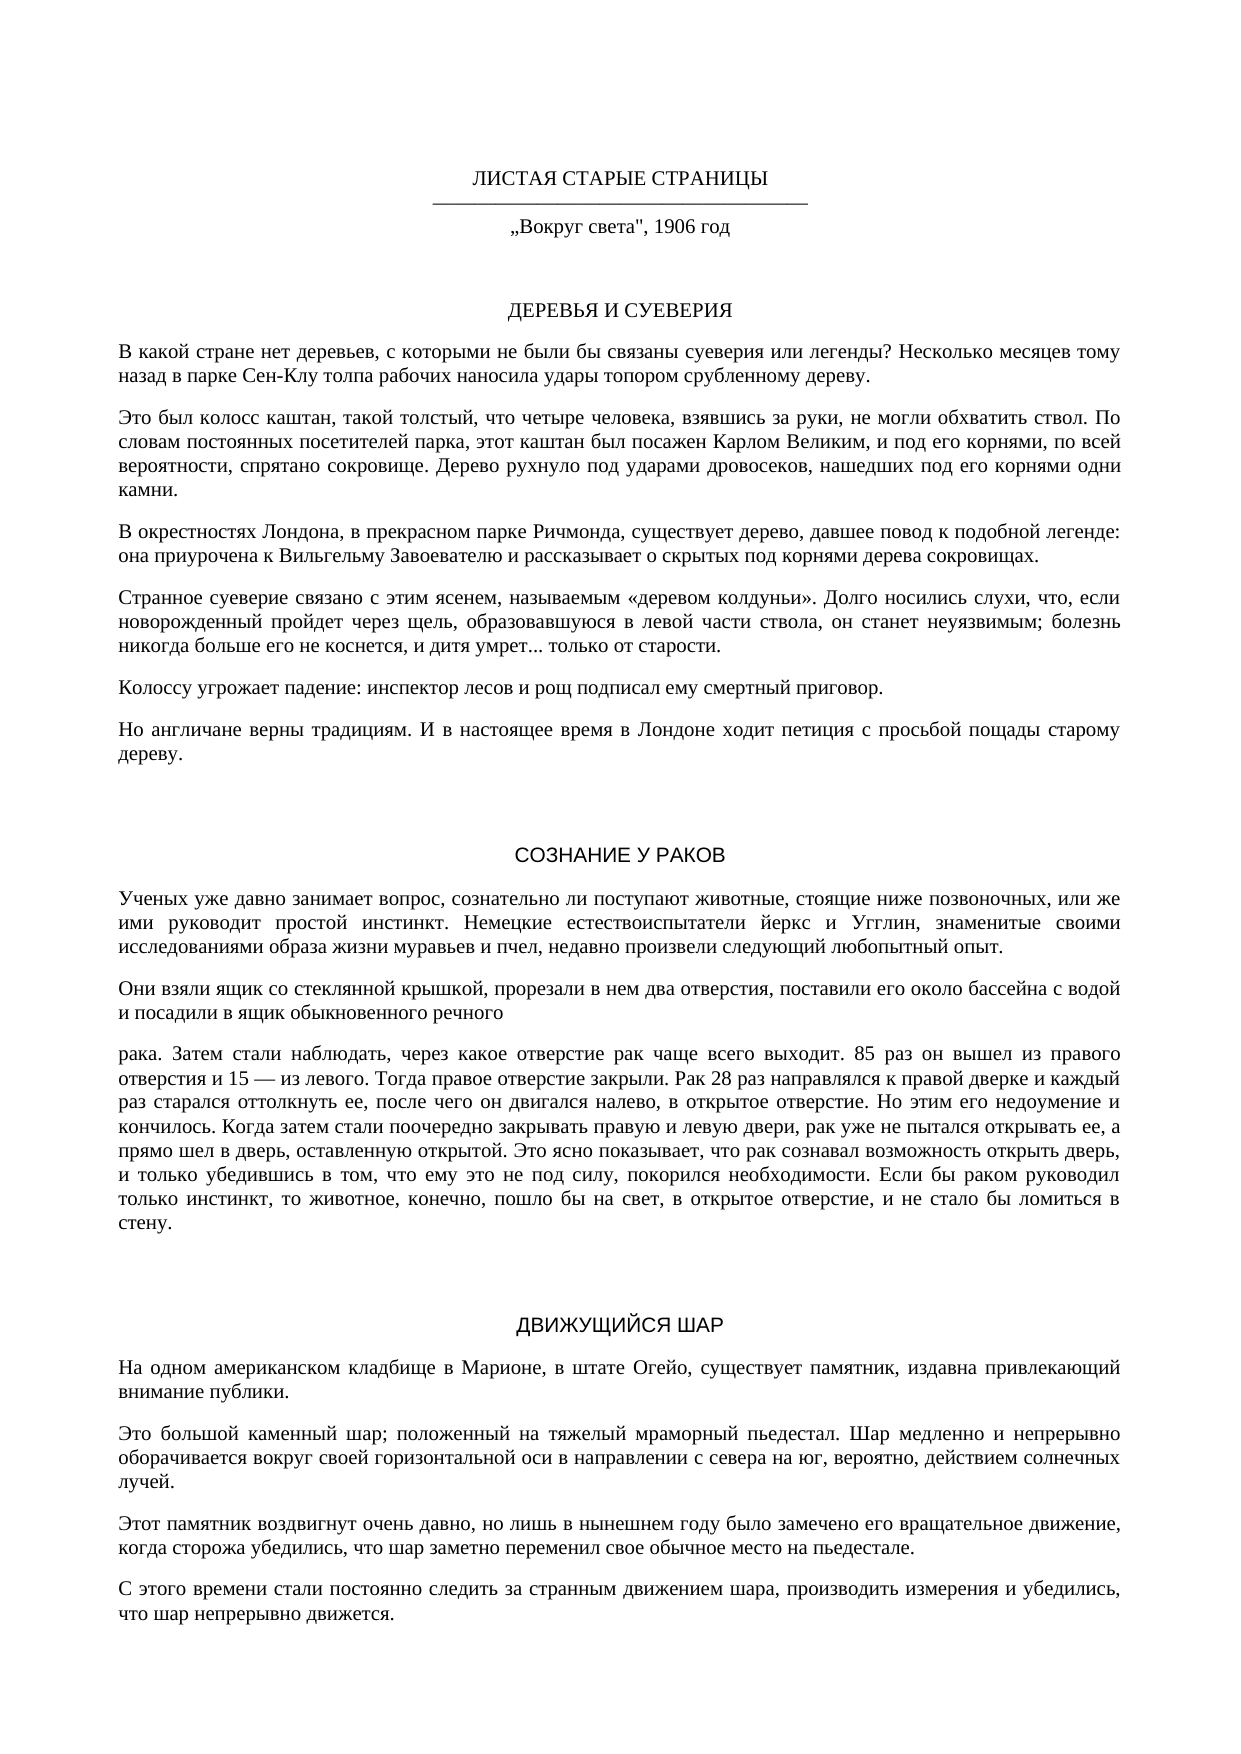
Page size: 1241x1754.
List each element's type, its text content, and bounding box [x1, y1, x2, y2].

subtitle СОЗНАНИЕ У РАКОВ [118, 843, 1122, 867]
text Они взяли ящик со стеклянной крышкой, прорезали в нем два отверстия, поставили его около бассейна с водой и посадили в ящик обыкновенного речного [118, 976, 1122, 1024]
text На одном американском кладбище в Марионе, в штате Огейо, существует памятник, издавна привлекающий внимание публики. [118, 1355, 1122, 1403]
text Это большой каменный шар; положенный на тяжелый мраморный пьедестал. Шар медленно и непрерывно оборачивается вокруг своей горизонтальной оси в направлении с севера на юг, вероятно, действием солнечных лучей. [118, 1421, 1122, 1493]
text С этого времени стали постоянно следить за странным движением шара, производить измерения и убедились, что шар непрерывно движется. [118, 1576, 1122, 1624]
text ДЕРЕВЬЯ И СУЕВЕРИЯ [118, 297, 1122, 322]
text Ученых уже давно занимает вопрос, сознательно ли поступают животные, стоящие ниже позвоночных, или же ими руководит простой инстинкт. Немецкие естествоиспытатели йеркс и Угглин, знаменитые своими исследованиями образа жизни муравьев и пчел, недавно произвели следующий любопытный опыт. [118, 886, 1122, 958]
text Это был колосс каштан, такой толстый, что четыре человека, взявшись за руки, не могли обхватить ствол. По словам постоянных посетителей парка, этот каштан был посажен Карлом Великим, и под его корнями, по всей вероятности, спрятано сокровище. Дерево рухнуло под ударами дровосеков, нашедших под его корнями одни камни. [118, 405, 1122, 501]
text Странное суеверие связано с этим ясенем, называемым «деревом колдуньи». Долго носились слухи, что, если новорожденный пройдет через щель, образовавшуюся в левой части ствола, он станет неуязвимым; болезнь никогда больше его не коснется, и дитя умрет... только от старости. [118, 585, 1122, 657]
text ЛИСТАЯ СТАРЫЕ СТРАНИЦЫ —————————————————— „Вокруг света", 1906 год [118, 166, 1122, 238]
text В окрестностях Лондона, в прекрасном парке Ричмонда, существует дерево, давшее повод к подобной легенде: она приурочена к Вильгельму Завоевателю и рассказывает о скрытых под корнями дерева сокровищах. [118, 519, 1122, 567]
text Колоссу угрожает падение: инспектор лесов и рощ подписал ему смертный приговор. [118, 675, 1122, 699]
text Но англичане верны традициям. И в настоящее время в Лондоне ходит петиция с просьбой пощады старому дереву. [118, 717, 1122, 765]
text В какой стране нет деревьев, с которыми не были бы связаны суеверия или легенды? Несколько месяцев тому назад в парке Сен-Клу толпа рабочих наносила удары топором срубленному дереву. [118, 339, 1122, 387]
subtitle ДВИЖУЩИЙСЯ ШАР [118, 1312, 1122, 1336]
text рака. Затем стали наблюдать, через какое отверстие рак чаще всего выходит. 85 раз он вышел из правого отверстия и 15 — из левого. Тогда правое отверстие закрыли. Рак 28 раз направлялся к правой дверке и каждый раз старался оттолкнуть ее, после чего он двигался налево, в открытое отверстие. Но этим его недоумение и кончилось. Когда затем стали поочередно закрывать правую и левую двери, рак уже не пытался открывать ее, а прямо шел в дверь, оставленную открытой. Это ясно показывает, что рак сознавал возможность открыть дверь, и только убедившись в том, что ему это не под силу, покорился необходимости. Если бы раком руководил только инстинкт, то животное, конечно, пошло бы на свет, в открытое отверстие, и не стало бы ломиться в стену. [118, 1041, 1122, 1234]
text Этот памятник воздвигнут очень давно, но лишь в нынешнем году было замечено его вращательное движение, когда сторожа убедились, что шар заметно переменил свое обычное место на пьедестале. [118, 1511, 1122, 1559]
